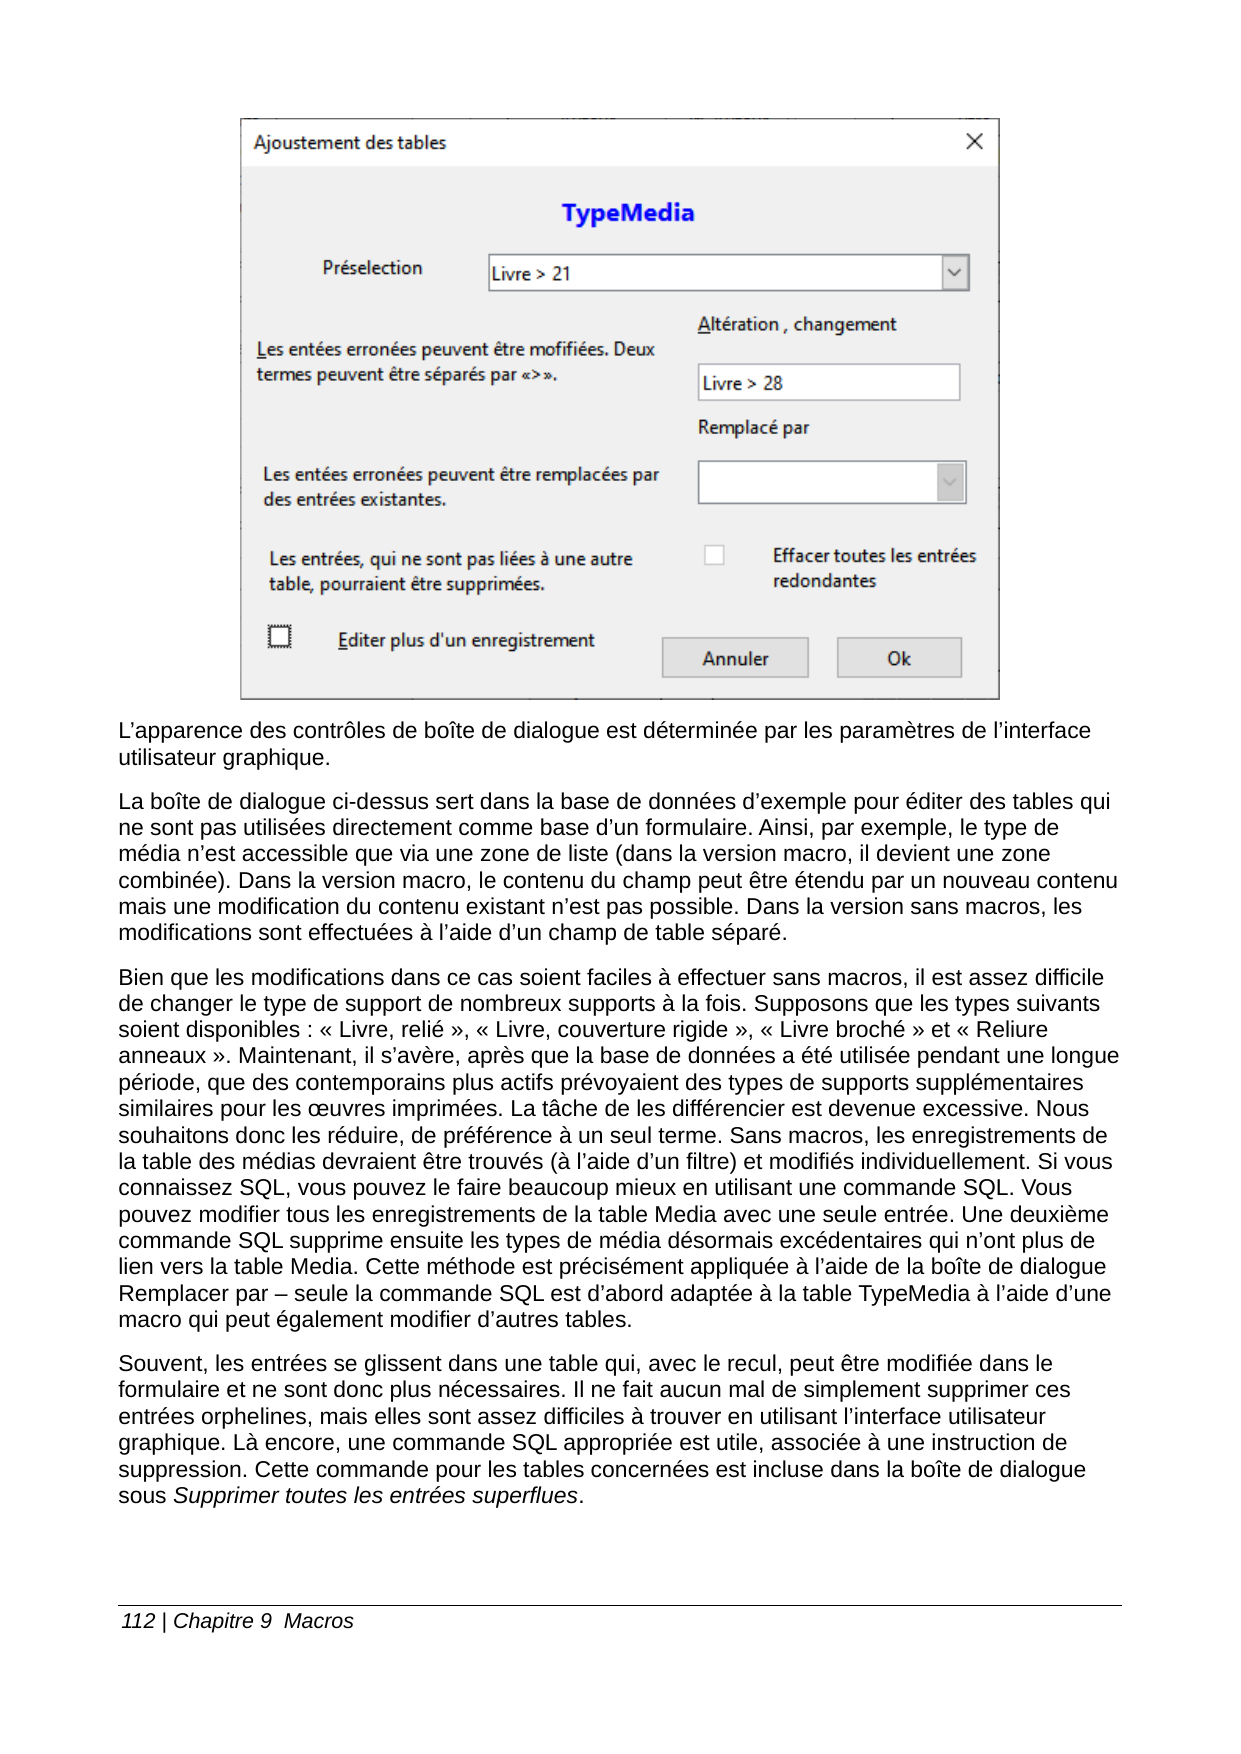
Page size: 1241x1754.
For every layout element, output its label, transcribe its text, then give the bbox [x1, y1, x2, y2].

text La boîte de dialogue ci-dessus sert dans la base de données d’exemple pour éditer des tables qui ne sont pas utilisées directement comme base d’un formulaire. Ainsi, par exemple, le type de média n’est accessible que via une zone de liste (dans la version macro, il devient une zone combinée). Dans la version macro, le contenu du champ peut être étendu par un nouveau contenu mais une modification du contenu existant n’est pas possible. Dans la version sans macros, les modifications sont effectuées à l’aide d’un champ de table séparé. [118, 788, 1122, 946]
text Bien que les modifications dans ce cas soient faciles à effectuer sans macros, il est assez difficile de changer le type de support de nombreux supports à la fois. Supposons que les types suivants soient disponibles : « Livre, relié », « Livre, couverture rigide », « Livre broché » et « Reliure anneaux ». Maintenant, il s’avère, après que la base de données a été utilisée pendant une longue période, que des contemporains plus actifs prévoyaient des types de supports supplémentaires similaires pour les œuvres imprimées. La tâche de les différencier est devenue excessive. Nous souhaitons donc les réduire, de préférence à un seul terme. Sans macros, les enregistrements de la table des médias devraient être trouvés (à l’aide d’un filtre) et modifiés individuellement. Si vous connaissez SQL, vous pouvez le faire beaucoup mieux en utilisant une commande SQL. Vous pouvez modifier tous les enregistrements de la table Media avec une seule entrée. Une deuxième commande SQL supprime ensuite les types de média désormais excédentaires qui n’ont plus de lien vers la table Media. Cette méthode est précisément appliquée à l’aide de la boîte de dialogue Remplacer par – seule la commande SQL est d’abord adaptée à la table TypeMedia à l’aide d’une macro qui peut également modifier d’autres tables. [118, 963, 1122, 1332]
picture [240, 118, 1000, 700]
text Souvent, les entrées se glissent dans une table qui, avec le recul, peut être modifiée dans le formulaire et ne sont donc plus nécessaires. Il ne fait aucun mal de simplement supprimer ces entrées orphelines, mais elles sont assez difficiles à trouver en utilisant l’interface utilisateur graphique. Là encore, une commande SQL appropriée est utile, associée à une instruction de suppression. Cette commande pour les tables concernées est incluse dans la boîte de dialogue sous Supprimer toutes les entrées superflues. [118, 1350, 1122, 1508]
text L’apparence des contrôles de boîte de dialogue est déterminée par les paramètres de l’interface utilisateur graphique. [118, 717, 1122, 770]
